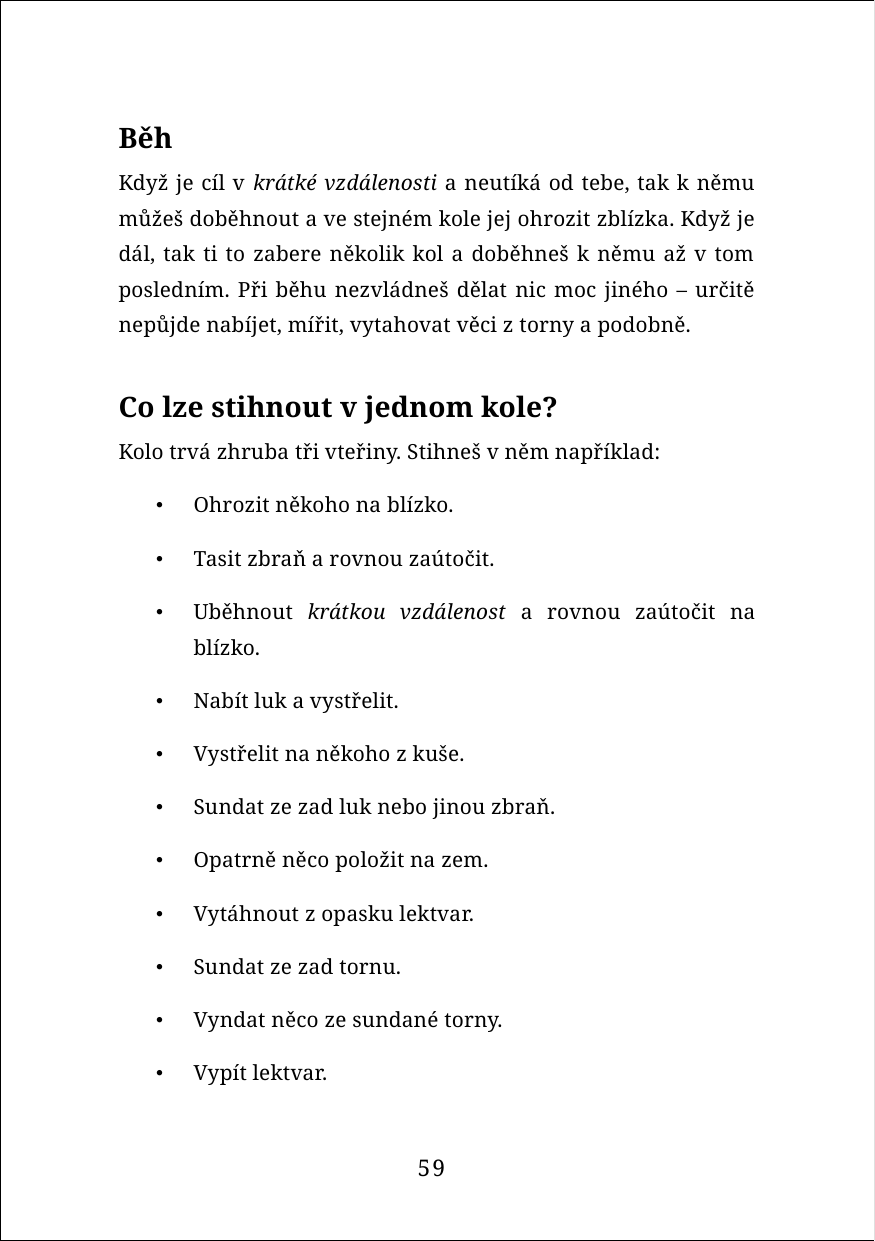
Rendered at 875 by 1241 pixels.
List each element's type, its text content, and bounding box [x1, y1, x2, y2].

list Sundat ze zad luk nebo jinou zbraň. [156, 792, 756, 821]
list Uběhnout krátkou vzdálenost a rovnou zaútočit na blízko. [156, 597, 756, 661]
list Ohrozit někoho na blízko. [156, 491, 756, 519]
list Vypít lektvar. [156, 1058, 756, 1087]
list Tasit zbraň a rovnou zaútočit. [156, 544, 756, 572]
subtitle Běh [118, 118, 756, 157]
text Kolo trvá zhruba tři vteřiny. Stihneš v něm například: [118, 437, 756, 466]
text Když je cíl v krátké vzdálenosti a neutíká od tebe, tak k němu můžeš doběhnout a ve stejném kole jej ohrozit zblízka. Když je dál, tak ti to zabere několik kol a doběhneš k němu až v tom posledním. Při běhu nezvládneš dělat nic moc jiného – určitě nepůjde nabíjet, mířit, vytahovat věci z torny a podobně. [118, 168, 756, 339]
list Vyndat něco ze sundané torny. [156, 1005, 756, 1034]
list Nabít luk a vystřelit. [156, 686, 756, 714]
list Vystřelit na někoho z kuše. [156, 739, 756, 767]
list Sundat ze zad tornu. [156, 952, 756, 980]
list Opatrně něco položit na zem. [156, 846, 756, 874]
list Vytáhnout z opasku lektvar. [156, 899, 756, 927]
subtitle Co lze stihnout v jednom kole? [118, 387, 756, 426]
